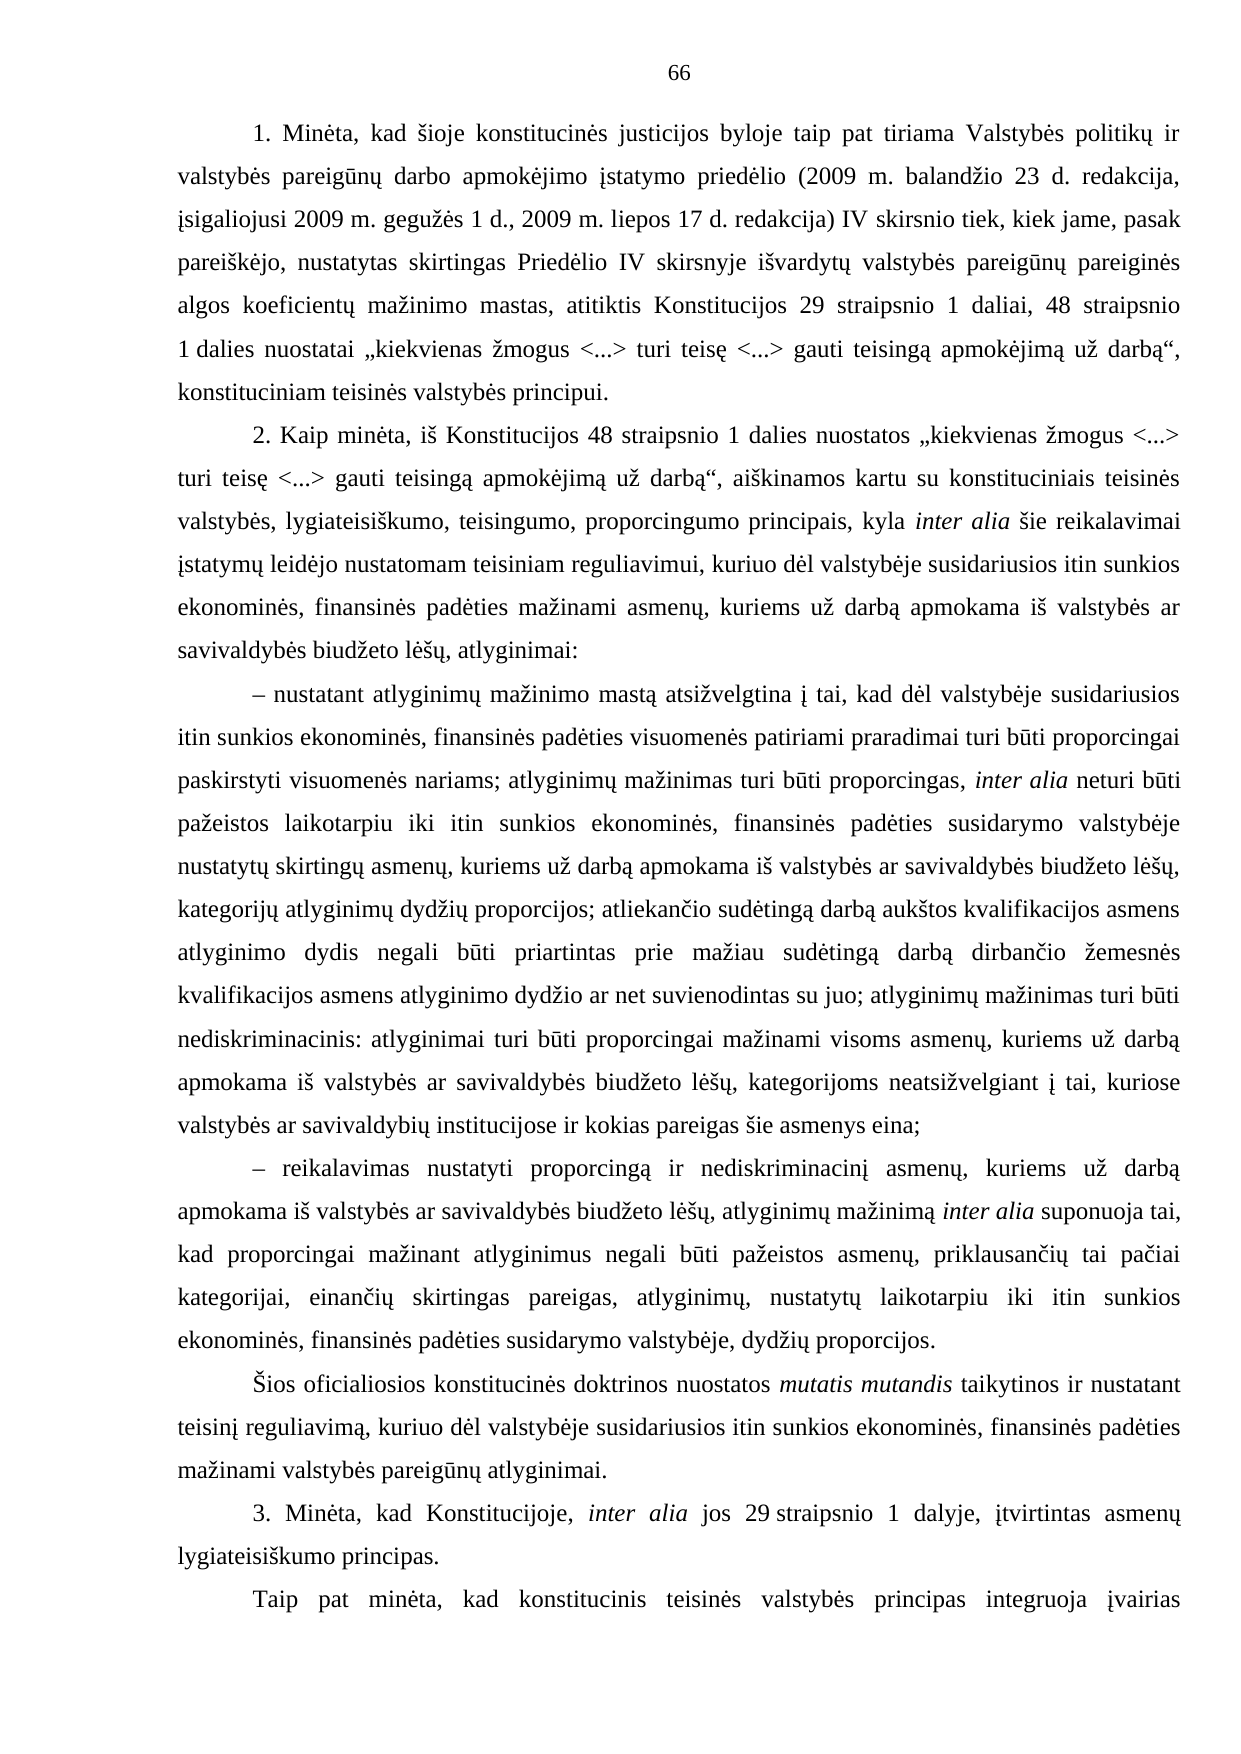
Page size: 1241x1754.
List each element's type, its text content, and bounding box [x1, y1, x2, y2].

text Taip pat minėta, kad konstitucinis teisinės valstybės principas integruoja įvairias [177, 1584, 1181, 1613]
text 3. Minėta, kad Konstitucijoje, inter alia jos 29 straipsnio 1 dalyje, įtvirtintas asmenų lygiateisiškumo principas. [177, 1498, 1181, 1570]
text – reikalavimas nustatyti proporcingą ir nediskriminacinį asmenų, kuriems už darbą apmokama iš valstybės ar savivaldybės biudžeto lėšų, atlyginimų mažinimą inter alia suponuoja tai, kad proporcingai mažinant atlyginimus negali būti pažeistos asmenų, priklausančių tai pačiai kategorijai, einančių skirtingas pareigas, atlyginimų, nustatytų laikotarpiu iki itin sunkios ekonominės, finansinės padėties susidarymo valstybėje, dydžių proporcijos. [177, 1153, 1181, 1354]
text Šios oficialiosios konstitucinės doktrinos nuostatos mutatis mutandis taikytinos ir nustatant teisinį reguliavimą, kuriuo dėl valstybėje susidariusios itin sunkios ekonominės, finansinės padėties mažinami valstybės pareigūnų atlyginimai. [177, 1369, 1181, 1484]
text 1. Minėta, kad šioje konstitucinės justicijos byloje taip pat tiriama Valstybės politikų ir valstybės pareigūnų darbo apmokėjimo įstatymo priedėlio (2009 m. balandžio 23 d. redakcija, įsigaliojusi 2009 m. gegužės 1 d., 2009 m. liepos 17 d. redakcija) IV skirsnio tiek, kiek jame, pasak pareiškėjo, nustatytas skirtingas Priedėlio IV skirsnyje išvardytų valstybės pareigūnų pareiginės algos koeficientų mažinimo mastas, atitiktis Konstitucijos 29 straipsnio 1 daliai, 48 straipsnio 1 dalies nuostatai „kiekvienas žmogus <...> turi teisę <...> gauti teisingą apmokėjimą už darbą“, konstituciniam teisinės valstybės principui. [177, 118, 1181, 406]
text 2. Kaip minėta, iš Konstitucijos 48 straipsnio 1 dalies nuostatos „kiekvienas žmogus <...> turi teisę <...> gauti teisingą apmokėjimą už darbą“, aiškinamos kartu su konstituciniais teisinės valstybės, lygiateisiškumo, teisingumo, proporcingumo principais, kyla inter alia šie reikalavimai įstatymų leidėjo nustatomam teisiniam reguliavimui, kuriuo dėl valstybėje susidariusios itin sunkios ekonominės, finansinės padėties mažinami asmenų, kuriems už darbą apmokama iš valstybės ar savivaldybės biudžeto lėšų, atlyginimai: [177, 420, 1181, 664]
text – nustatant atlyginimų mažinimo mastą atsižvelgtina į tai, kad dėl valstybėje susidariusios itin sunkios ekonominės, finansinės padėties visuomenės patiriami praradimai turi būti proporcingai paskirstyti visuomenės nariams; atlyginimų mažinimas turi būti proporcingas, inter alia neturi būti pažeistos laikotarpiu iki itin sunkios ekonominės, finansinės padėties susidarymo valstybėje nustatytų skirtingų asmenų, kuriems už darbą apmokama iš valstybės ar savivaldybės biudžeto lėšų, kategorijų atlyginimų dydžių proporcijos; atliekančio sudėtingą darbą aukštos kvalifikacijos asmens atlyginimo dydis negali būti priartintas prie mažiau sudėtingą darbą dirbančio žemesnės kvalifikacijos asmens atlyginimo dydžio ar net suvienodintas su juo; atlyginimų mažinimas turi būti nediskriminacinis: atlyginimai turi būti proporcingai mažinami visoms asmenų, kuriems už darbą apmokama iš valstybės ar savivaldybės biudžeto lėšų, kategorijoms neatsižvelgiant į tai, kuriose valstybės ar savivaldybių institucijose ir kokias pareigas šie asmenys eina; [177, 679, 1181, 1139]
